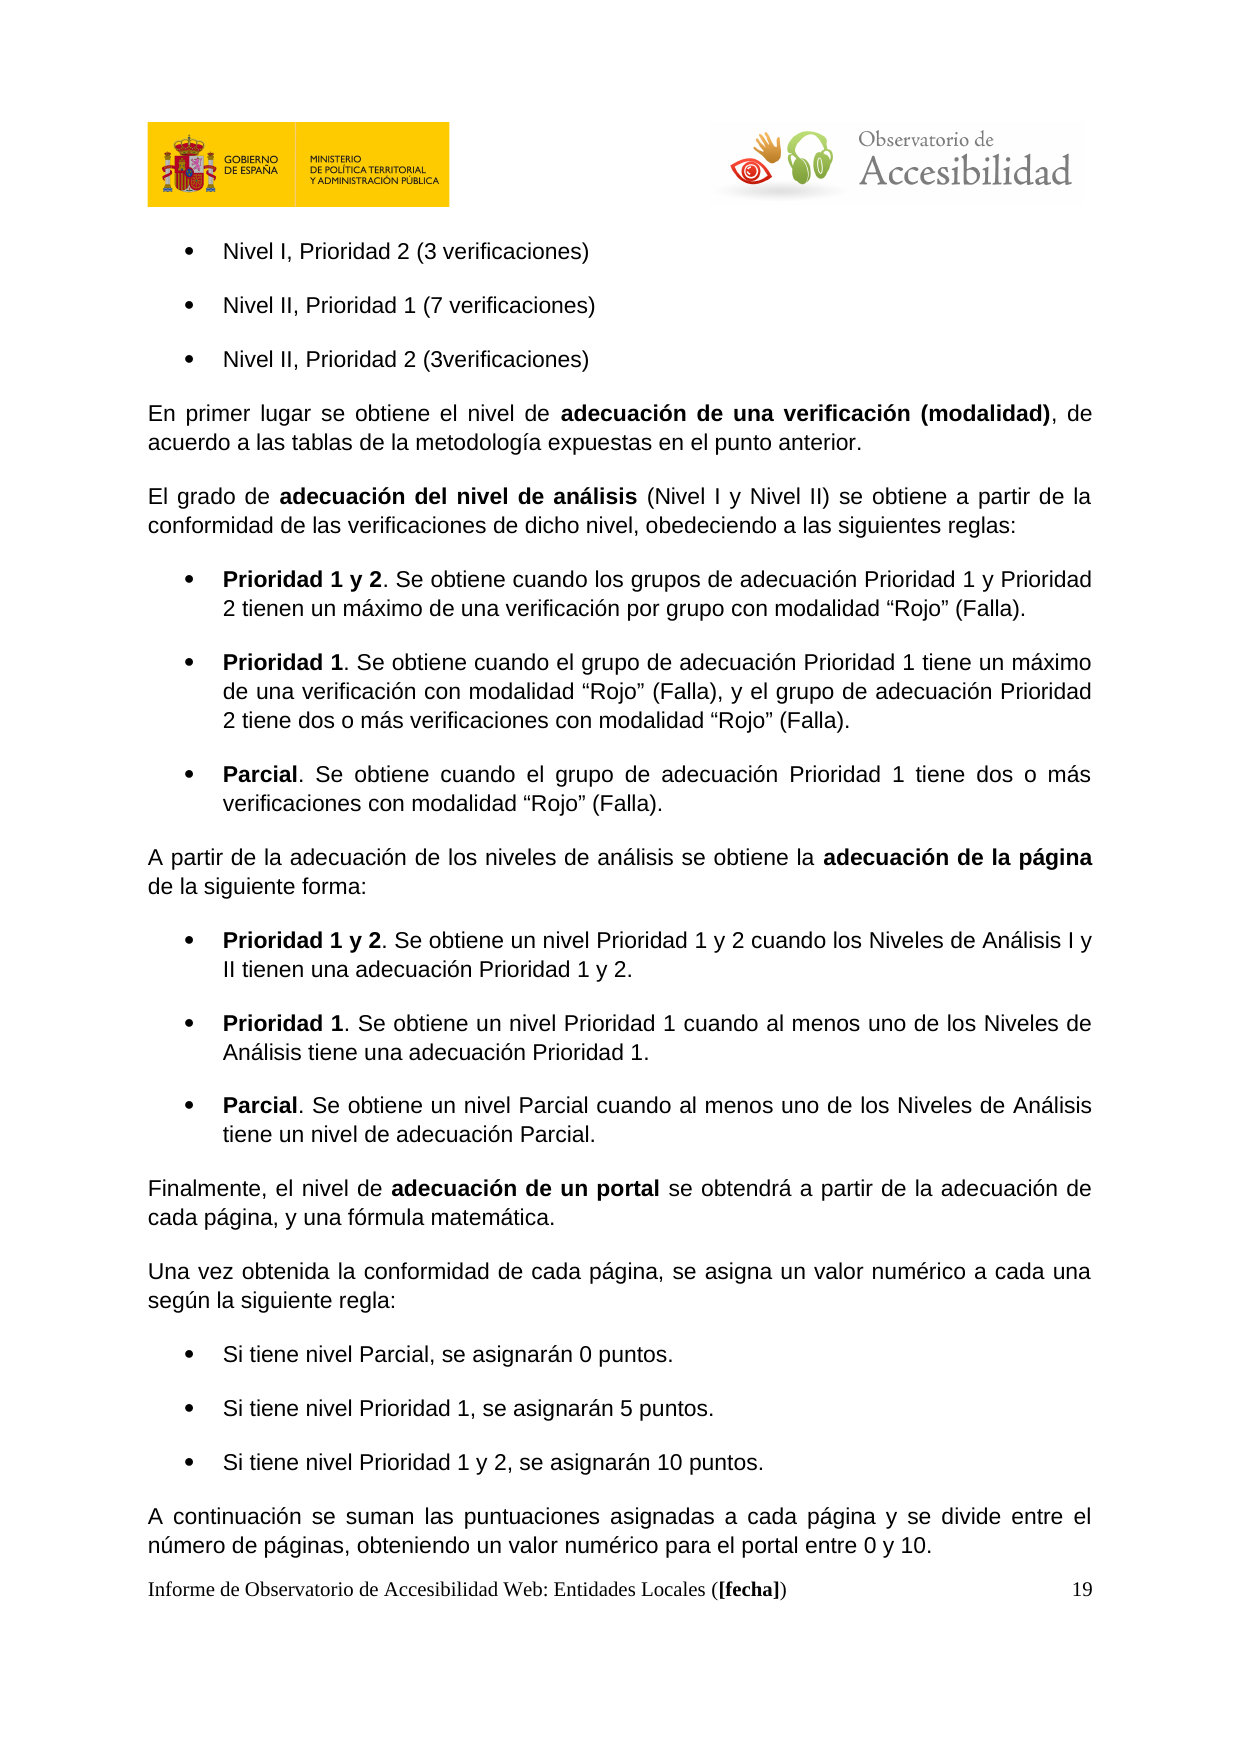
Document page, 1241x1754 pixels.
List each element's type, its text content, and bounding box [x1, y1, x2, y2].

text A partir de la adecuación de los niveles de análisis se obtiene la adecuación de la página de la siguiente forma: [148, 844, 1092, 899]
list Nivel II, Prioridad 1 (7 verificaciones) [185, 292, 1092, 318]
text En primer lugar se obtiene el nivel de adecuación de una verificación (modalidad), de acuerdo a las tablas de la metodología expuestas en el punto anterior. [148, 400, 1092, 455]
text El grado de adecuación del nivel de análisis (Nivel I y Nivel II) se obtiene a partir de la conformidad de las verificaciones de dicho nivel, obedeciendo a las siguientes reglas: [148, 483, 1092, 538]
list Prioridad 1 y 2. Se obtiene un nivel Prioridad 1 y 2 cuando los Niveles de Análisis I y II tienen una adecuación Prioridad 1 y 2. [185, 927, 1092, 982]
text A continuación se suman las puntuaciones asignadas a cada página y se divide entre el número de páginas, obteniendo un valor numérico para el portal entre 0 y 10. [148, 1503, 1092, 1558]
list Prioridad 1. Se obtiene cuando el grupo de adecuación Prioridad 1 tiene un máximo de una verificación con modalidad “Rojo” (Falla), y el grupo de adecuación Prioridad 2 tiene dos o más verificaciones con modalidad “Rojo” (Falla). [185, 649, 1092, 733]
picture [710, 122, 1086, 205]
list Parcial. Se obtiene cuando el grupo de adecuación Prioridad 1 tiene dos o más verificaciones con modalidad “Rojo” (Falla). [185, 761, 1092, 816]
list Prioridad 1 y 2. Se obtiene cuando los grupos de adecuación Prioridad 1 y Prioridad 2 tienen un máximo de una verificación por grupo con modalidad “Rojo” (Falla). [185, 566, 1092, 621]
list Nivel I, Prioridad 2 (3 verificaciones) [185, 238, 1092, 264]
list Si tiene nivel Prioridad 1, se asignarán 5 puntos. [185, 1395, 1092, 1421]
text Finalmente, el nivel de adecuación de un portal se obtendrá a partir de la adecuación de cada página, y una fórmula matemática. [148, 1175, 1092, 1231]
list Nivel II, Prioridad 2 (3verificaciones) [185, 346, 1092, 372]
list Prioridad 1. Se obtiene un nivel Prioridad 1 cuando al menos uno de los Niveles de Análisis tiene una adecuación Prioridad 1. [185, 1009, 1092, 1065]
list Parcial. Se obtiene un nivel Parcial cuando al menos uno de los Niveles de Análisis tiene un nivel de adecuación Parcial. [185, 1092, 1092, 1148]
list Si tiene nivel Parcial, se asignarán 0 puntos. [185, 1341, 1092, 1367]
text Una vez obtenida la conformidad de cada página, se asigna un valor numérico a cada una según la siguiente regla: [148, 1258, 1092, 1313]
picture [147, 122, 450, 207]
list Si tiene nivel Prioridad 1 y 2, se asignarán 10 puntos. [185, 1449, 1092, 1475]
